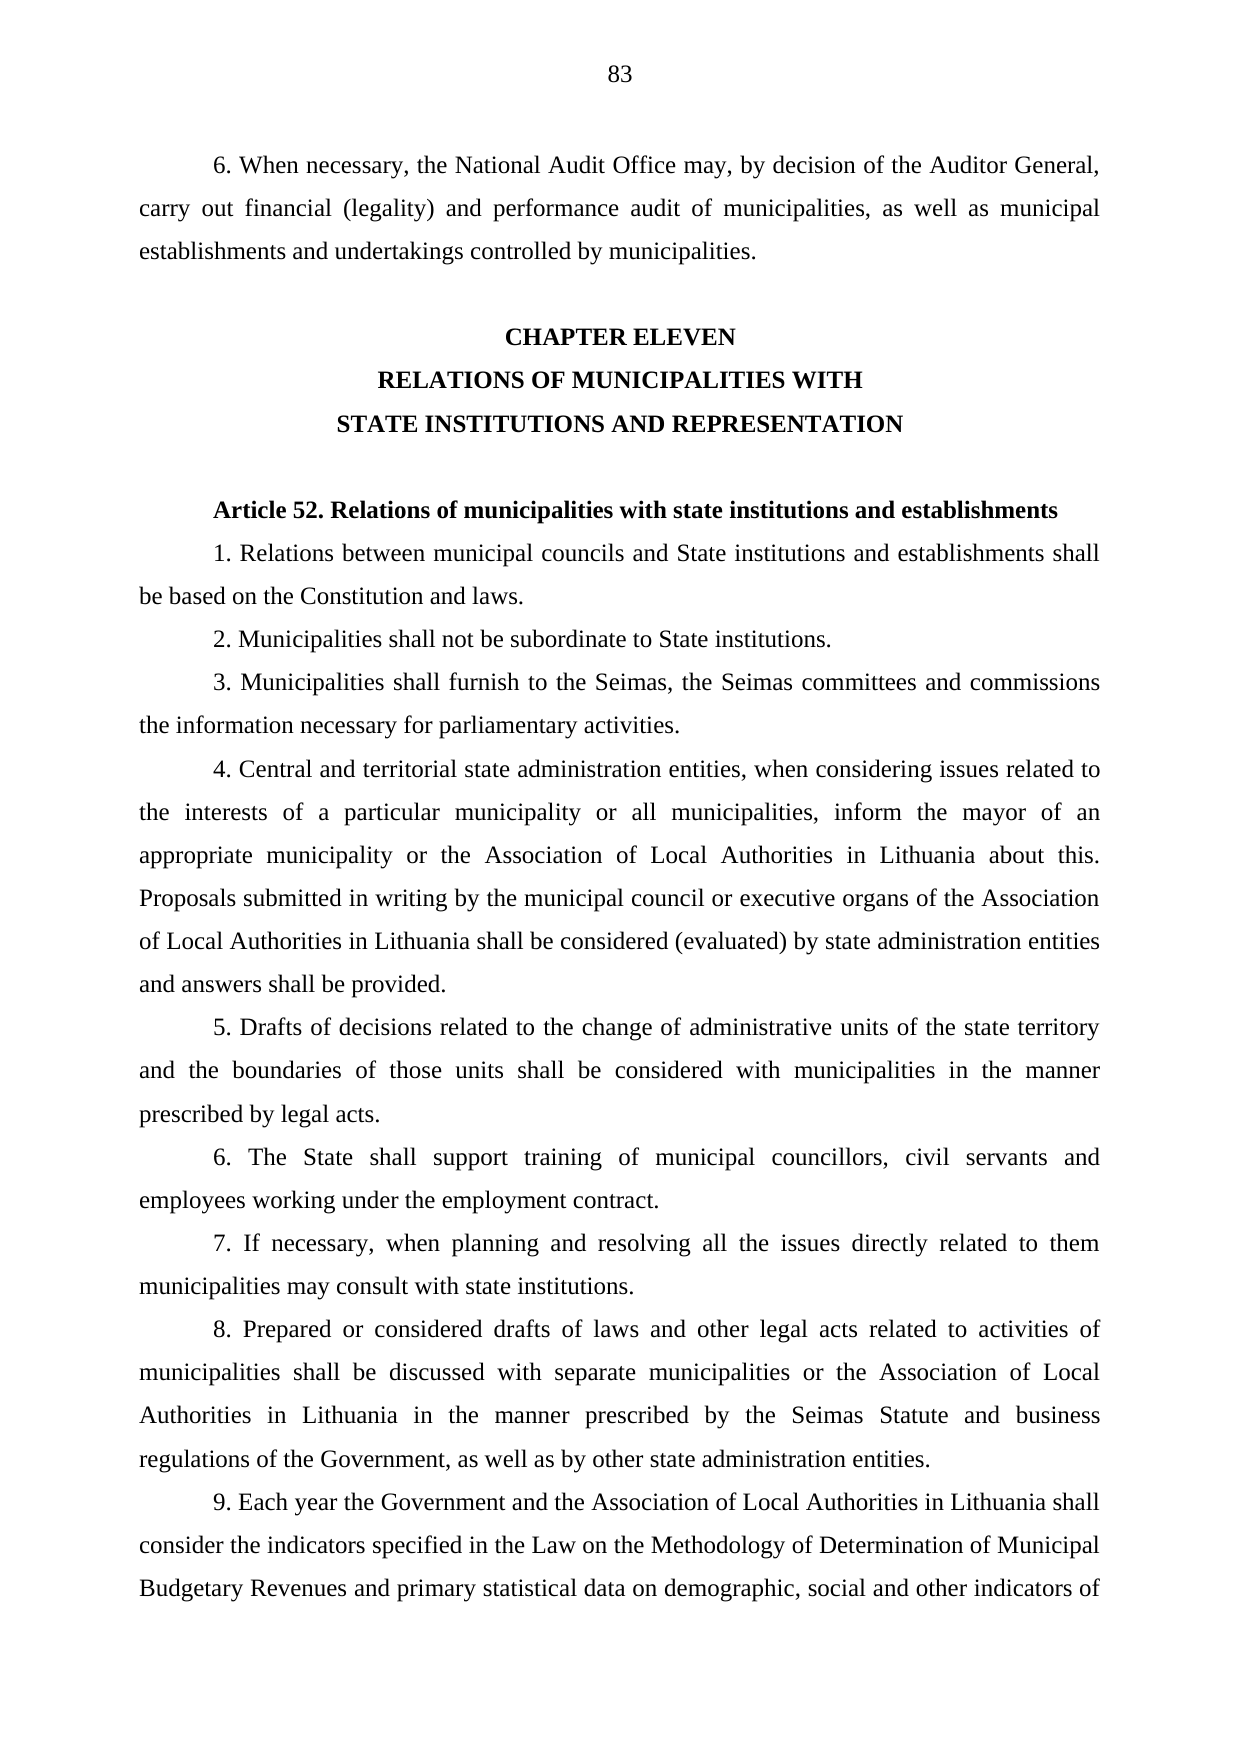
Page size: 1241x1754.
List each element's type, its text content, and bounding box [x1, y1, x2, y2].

text 3. Municipalities shall furnish to the Seimas, the Seimas committees and commissions the information necessary for parliamentary activities. [139, 667, 1101, 739]
text 1. Relations between municipal councils and State institutions and establishments shall be based on the Constitution and laws. [139, 538, 1101, 610]
text 8. Prepared or considered drafts of laws and other legal acts related to activities of municipalities shall be discussed with separate municipalities or the Association of Local Authorities in Lithuania in the manner prescribed by the Seimas Statute and business regulations of the Government, as well as by other state administration entities. [139, 1314, 1101, 1472]
text CHAPTER ELEVEN [139, 322, 1101, 351]
text Article 52. Relations of municipalities with state institutions and establishments [139, 495, 1101, 524]
text 9. Each year the Government and the Association of Local Authorities in Lithuania shall consider the indicators specified in the Law on the Methodology of Determination of Municipal Budgetary Revenues and primary statistical data on demographic, social and other indicators of [139, 1487, 1101, 1602]
text 7. If necessary, when planning and resolving all the issues directly related to them municipalities may consult with state institutions. [139, 1228, 1101, 1300]
text 6. When necessary, the National Audit Office may, by decision of the Auditor General, carry out financial (legality) and performance audit of municipalities, as well as municipal establishments and undertakings controlled by municipalities. [139, 150, 1101, 265]
text 2. Municipalities shall not be subordinate to State institutions. [139, 624, 1101, 653]
text 4. Central and territorial state administration entities, when considering issues related to the interests of a particular municipality or all municipalities, inform the mayor of an appropriate municipality or the Association of Local Authorities in Lithuania about this. Proposals submitted in writing by the municipal council or executive organs of the Association of Local Authorities in Lithuania shall be considered (evaluated) by state administration entities and answers shall be provided. [139, 754, 1101, 998]
text 6. The State shall support training of municipal councillors, civil servants and employees working under the employment contract. [139, 1142, 1101, 1214]
text STATE INSTITUTIONS AND REPRESENTATION [139, 409, 1101, 437]
text RELATIONS OF MUNICIPALITIES WITH [139, 366, 1101, 394]
text 5. Drafts of decisions related to the change of administrative units of the state territory and the boundaries of those units shall be considered with municipalities in the manner prescribed by legal acts. [139, 1012, 1101, 1127]
